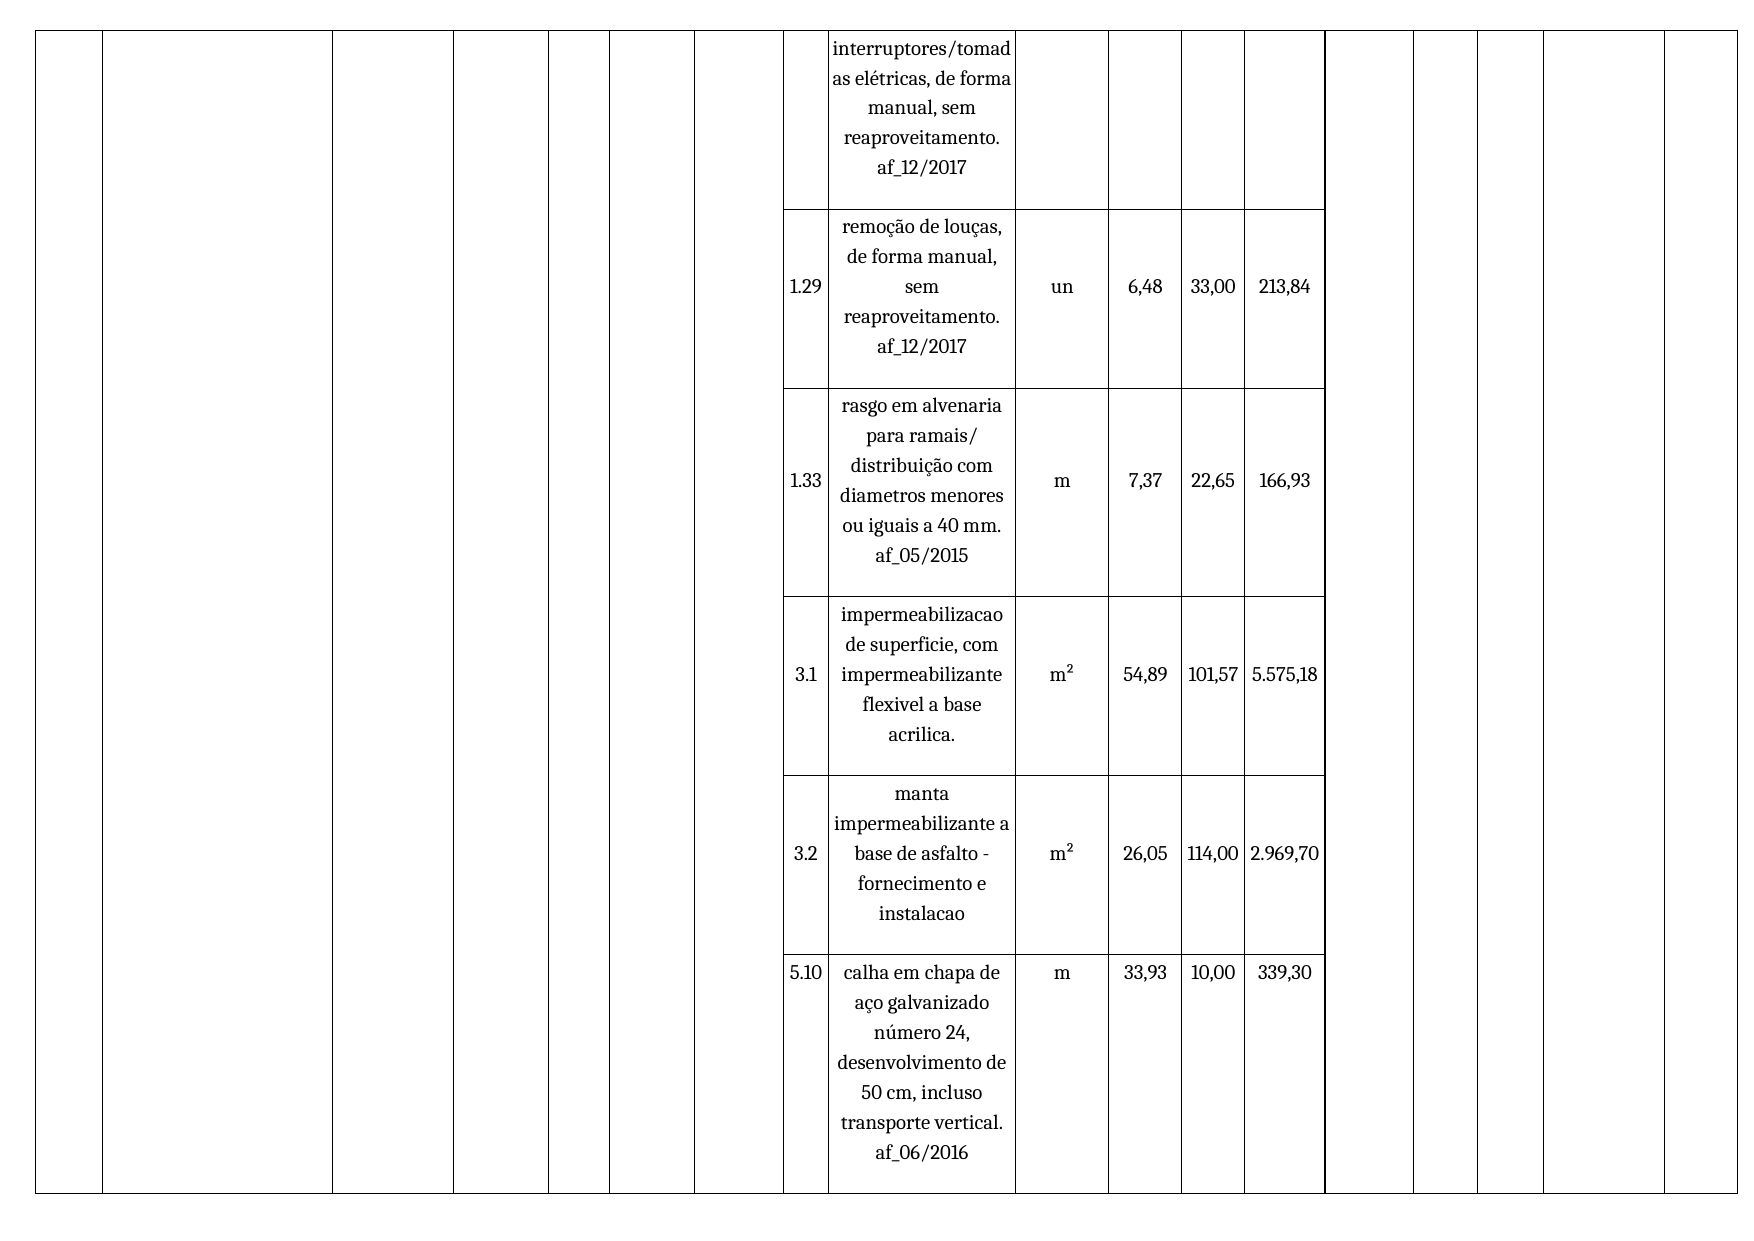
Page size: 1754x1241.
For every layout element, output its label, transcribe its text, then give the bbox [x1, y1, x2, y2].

table_cell 22,65 [1182, 389, 1244, 596]
table_cell calha em chapa de aço galvanizado número 24, desenvolvimento de 50 cm, incluso transporte vertical. af_06/2016 [829, 955, 1015, 1193]
table_cell [1182, 31, 1244, 208]
table_cell 26,05 [1109, 776, 1181, 954]
table_cell [36, 31, 102, 1193]
table_cell [610, 31, 694, 1193]
table_cell 6,48 [1109, 210, 1181, 387]
table_cell [1109, 31, 1181, 208]
table_cell 1.33 [784, 389, 828, 596]
table_cell [333, 31, 453, 1193]
table_cell [454, 31, 548, 1193]
table_cell 54,89 [1109, 597, 1181, 775]
table_cell rasgo em alvenaria para ramais/ distribuição com diametros menores ou iguais a 40 mm. af_05/2015 [829, 389, 1015, 596]
table_cell [103, 31, 332, 1193]
table_cell m² [1016, 597, 1108, 775]
table_cell interruptores/tomadas elétricas, de forma manual, sem reaproveitamento. af_12/2017 [829, 31, 1015, 208]
table_cell 10,00 [1182, 955, 1244, 1193]
table_cell 5.10 [784, 955, 828, 1193]
table_cell 3.1 [784, 597, 828, 775]
table_cell 166,93 [1245, 389, 1324, 596]
table_cell 3.2 [784, 776, 828, 954]
table_cell [1016, 31, 1108, 208]
table_cell [1245, 31, 1324, 208]
table_cell 213,84 [1245, 210, 1324, 387]
table_cell remoção de louças, de forma manual, sem reaproveitamento. af_12/2017 [829, 210, 1015, 387]
table_cell manta impermeabilizante a base de asfalto - fornecimento e instalacao [829, 776, 1015, 954]
table_cell [549, 31, 609, 1193]
table_cell [1326, 31, 1413, 1193]
table_cell impermeabilizacao de superficie, com impermeabilizante flexivel a base acrilica. [829, 597, 1015, 775]
table_cell [1544, 31, 1664, 1193]
table_cell m² [1016, 776, 1108, 954]
table_cell [1665, 31, 1737, 1193]
table_cell 101,57 [1182, 597, 1244, 775]
table_cell 1.29 [784, 210, 828, 387]
table_cell 33,93 [1109, 955, 1181, 1193]
table_cell m [1016, 389, 1108, 596]
table_cell m [1016, 955, 1108, 1193]
table_cell [784, 31, 828, 208]
table_cell 114,00 [1182, 776, 1244, 954]
table_cell 7,37 [1109, 389, 1181, 596]
table_cell 33,00 [1182, 210, 1244, 387]
table_cell 5.575,18 [1245, 597, 1324, 775]
table_cell un [1016, 210, 1108, 387]
table_cell [695, 31, 783, 1193]
table_cell 2.969,70 [1245, 776, 1324, 954]
table_cell [1478, 31, 1543, 1193]
table_cell [1414, 31, 1477, 1193]
table_cell 339,30 [1245, 955, 1324, 1193]
